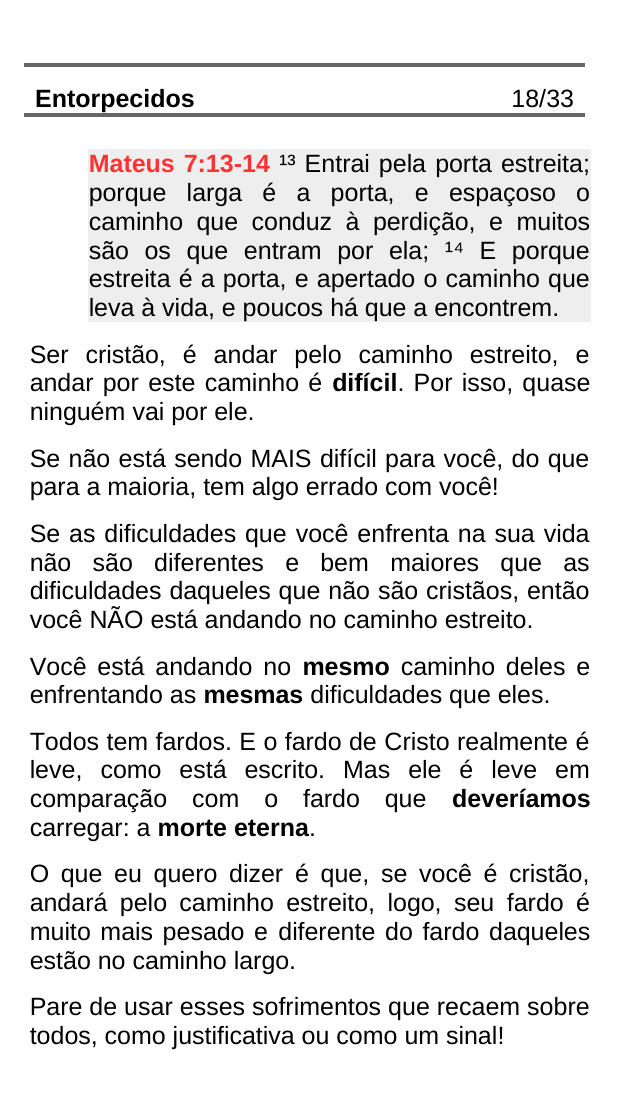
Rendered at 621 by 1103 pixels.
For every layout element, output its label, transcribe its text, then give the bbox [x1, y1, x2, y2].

text O que eu quero dizer é que, se você é cristão, andará pelo caminho estreito, logo, seu fardo é muito mais pesado e diferente do fardo daqueles estão no caminho largo. [29, 859, 591, 974]
text Você está andando no mesmo caminho deles e enfrentando as mesmas dificuldades que eles. [29, 652, 591, 709]
text Todos tem fardos. E o fardo de Cristo realmente é leve, como está escrito. Mas ele é leve em comparação com o fardo que deveríamos carregar: a morte eterna. [29, 727, 591, 842]
list Mateus 7:13-14 ¹³ Entrai pela porta estreita; porque larga é a porta, e espaçoso o caminho que conduz à perdição, e muitos são os que entram por ela; ¹⁴ E porque estreita é a porta, e apertado o caminho que leva à vida, e poucos há que a encontrem. [88, 149, 591, 322]
text Ser cristão, é andar pelo caminho estreito, e andar por este caminho é difícil. Por isso, quase ninguém vai por ele. [29, 340, 591, 426]
text Pare de usar esses sofrimentos que recaem sobre todos, como justificativa ou como um sinal! [29, 992, 591, 1050]
text Se não está sendo MAIS difícil para você, do que para a maioria, tem algo errado com você! [29, 444, 591, 501]
text Se as dificuldades que você enfrenta na sua vida não são diferentes e bem maiores que as dificuldades daqueles que não são cristãos, então você NÃO está andando no caminho estreito. [29, 519, 591, 634]
